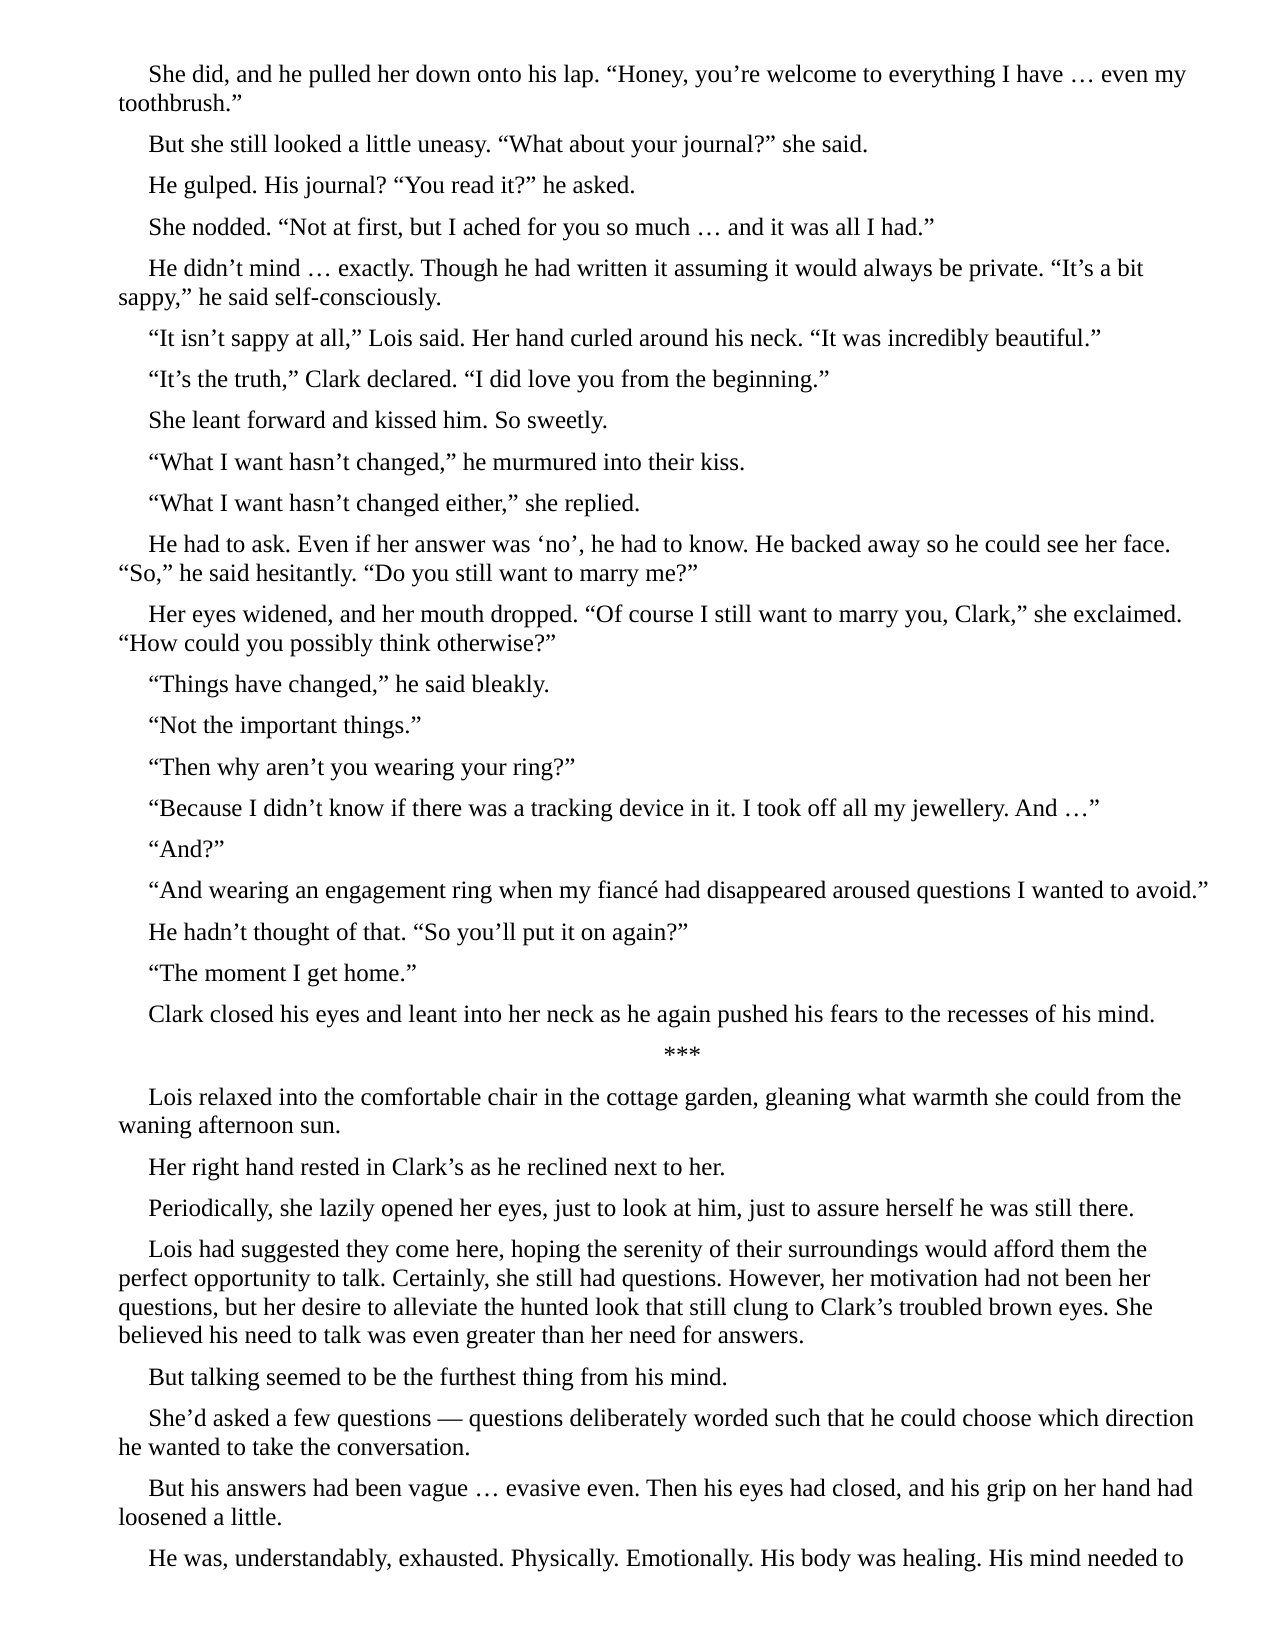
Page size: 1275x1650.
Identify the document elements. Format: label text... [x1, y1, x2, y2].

text “It isn’t sappy at all,” Lois said. Her hand curled around his neck. “It was incredibly beautiful.” [118, 323, 1216, 352]
text “The moment I get home.” [118, 958, 1216, 987]
text “And wearing an engagement ring when my fiancé had disappeared aroused questions I wanted to avoid.” [118, 875, 1216, 904]
text But talking seemed to be the furthest thing from his mind. [118, 1362, 1216, 1390]
text “Because I didn’t know if there was a tracking device in it. I took off all my jewellery. And …” [118, 793, 1216, 822]
text “Not the important things.” [118, 710, 1216, 739]
text She leant forward and kissed him. So sweetly. [118, 405, 1216, 434]
text She’d asked a few questions — questions deliberately worded such that he could choose which direction he wanted to take the conversation. [118, 1403, 1216, 1460]
text “What I want hasn’t changed either,” she replied. [118, 488, 1216, 517]
text But his answers had been vague … evasive even. Then his eyes had closed, and his grip on her hand had loosened a little. [118, 1473, 1216, 1530]
text She nodded. “Not at first, but I ached for you so much … and it was all I had.” [118, 212, 1216, 240]
text “It’s the truth,” Clark declared. “I did love you from the beginning.” [118, 364, 1216, 393]
text He was, understandably, exhausted. Physically. Emotionally. His body was healing. His mind needed to [118, 1543, 1216, 1572]
text “Things have changed,” he said bleakly. [118, 669, 1216, 698]
text He hadn’t thought of that. “So you’ll put it on again?” [118, 917, 1216, 945]
text “And?” [118, 834, 1216, 863]
text He didn’t mind … exactly. Though he had written it assuming it would always be private. “It’s a bit sappy,” he said self-consciously. [118, 253, 1216, 310]
text “What I want hasn’t changed,” he murmured into their kiss. [118, 447, 1216, 475]
text But she still looked a little uneasy. “What about your journal?” she said. [118, 129, 1216, 158]
text “Then why aren’t you wearing your ring?” [118, 752, 1216, 780]
text *** [118, 1040, 1216, 1069]
text Her right hand rested in Clark’s as he reclined next to her. [118, 1152, 1216, 1180]
text Her eyes widened, and her mouth dropped. “Of course I still want to marry you, Clark,” she exclaimed. “How could you possibly think otherwise?” [118, 599, 1216, 657]
text She did, and he pulled her down onto his lap. “Honey, you’re welcome to everything I have … even my toothbrush.” [118, 59, 1216, 117]
text He had to ask. Even if her answer was ‘no’, he had to know. He backed away so he could see her face. “So,” he said hesitantly. “Do you still want to marry me?” [118, 529, 1216, 587]
text Periodically, she lazily opened her eyes, just to look at him, just to assure herself he was still there. [118, 1193, 1216, 1222]
text Lois had suggested they come here, hoping the serenity of their surroundings would afford them the perfect opportunity to talk. Certainly, she still had questions. However, her motivation had not been her questions, but her desire to alleviate the hunted look that still clung to Clark’s troubled brown eyes. She believed his need to talk was even greater than her need for answers. [118, 1234, 1216, 1349]
text Clark closed his eyes and leant into her neck as he again pushed his fears to the recesses of his mind. [118, 999, 1216, 1028]
text He gulped. His journal? “You read it?” he asked. [118, 170, 1216, 199]
text Lois relaxed into the comfortable chair in the cottage garden, gleaning what warmth she could from the waning afternoon sun. [118, 1082, 1216, 1139]
